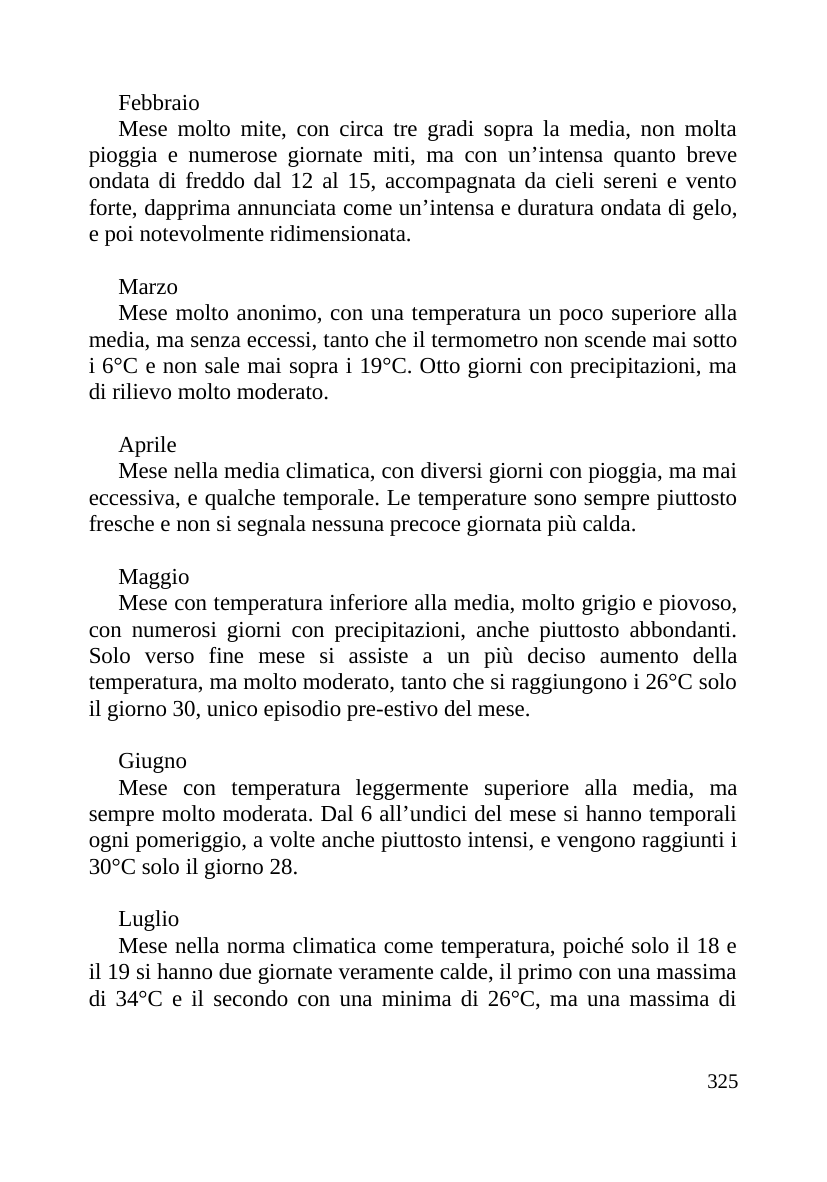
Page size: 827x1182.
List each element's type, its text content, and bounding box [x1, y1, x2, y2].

text Luglio [88, 906, 738, 932]
text Mese molto mite, con circa tre gradi sopra la media, non molta pioggia e numerose giornate miti, ma con un’intensa quanto breve ondata di freddo dal 12 al 15, accompagnata da cieli sereni e vento forte, dapprima annunciata come un’intensa e duratura ondata di gelo, e poi notevolmente ridimensionata. [88, 115, 738, 247]
text Mese con temperatura inferiore alla media, molto grigio e piovoso, con numerosi giorni con precipitazioni, anche piuttosto abbondanti. Solo verso fine mese si assiste a un più deciso aumento della temperatura, ma molto moderato, tanto che si raggiungono i 26°C solo il giorno 30, unico episodio pre-estivo del mese. [88, 589, 738, 721]
text Mese nella media climatica, con diversi giorni con pioggia, ma mai eccessiva, e qualche temporale. Le temperature sono sempre piuttosto fresche e non si segnala nessuna precoce giornata più calda. [88, 457, 738, 537]
text Aprile [88, 431, 738, 457]
text Marzo [88, 273, 738, 299]
text Mese nella norma climatica come temperatura, poiché solo il 18 e il 19 si hanno due giornate veramente calde, il primo con una massima di 34°C e il secondo con una minima di 26°C, ma una massima di [88, 932, 738, 1011]
text Maggio [88, 563, 738, 589]
text Mese molto anonimo, con una temperatura un poco superiore alla media, ma senza eccessi, tanto che il termometro non scende mai sotto i 6°C e non sale mai sopra i 19°C. Otto giorni con precipitazioni, ma di rilievo molto moderato. [88, 299, 738, 405]
text Giugno [88, 747, 738, 774]
text Mese con temperatura leggermente superiore alla media, ma sempre molto moderata. Dal 6 all’undici del mese si hanno temporali ogni pomeriggio, a volte anche piuttosto intensi, e vengono raggiunti i 30°C solo il giorno 28. [88, 774, 738, 879]
text Febbraio [88, 88, 738, 115]
